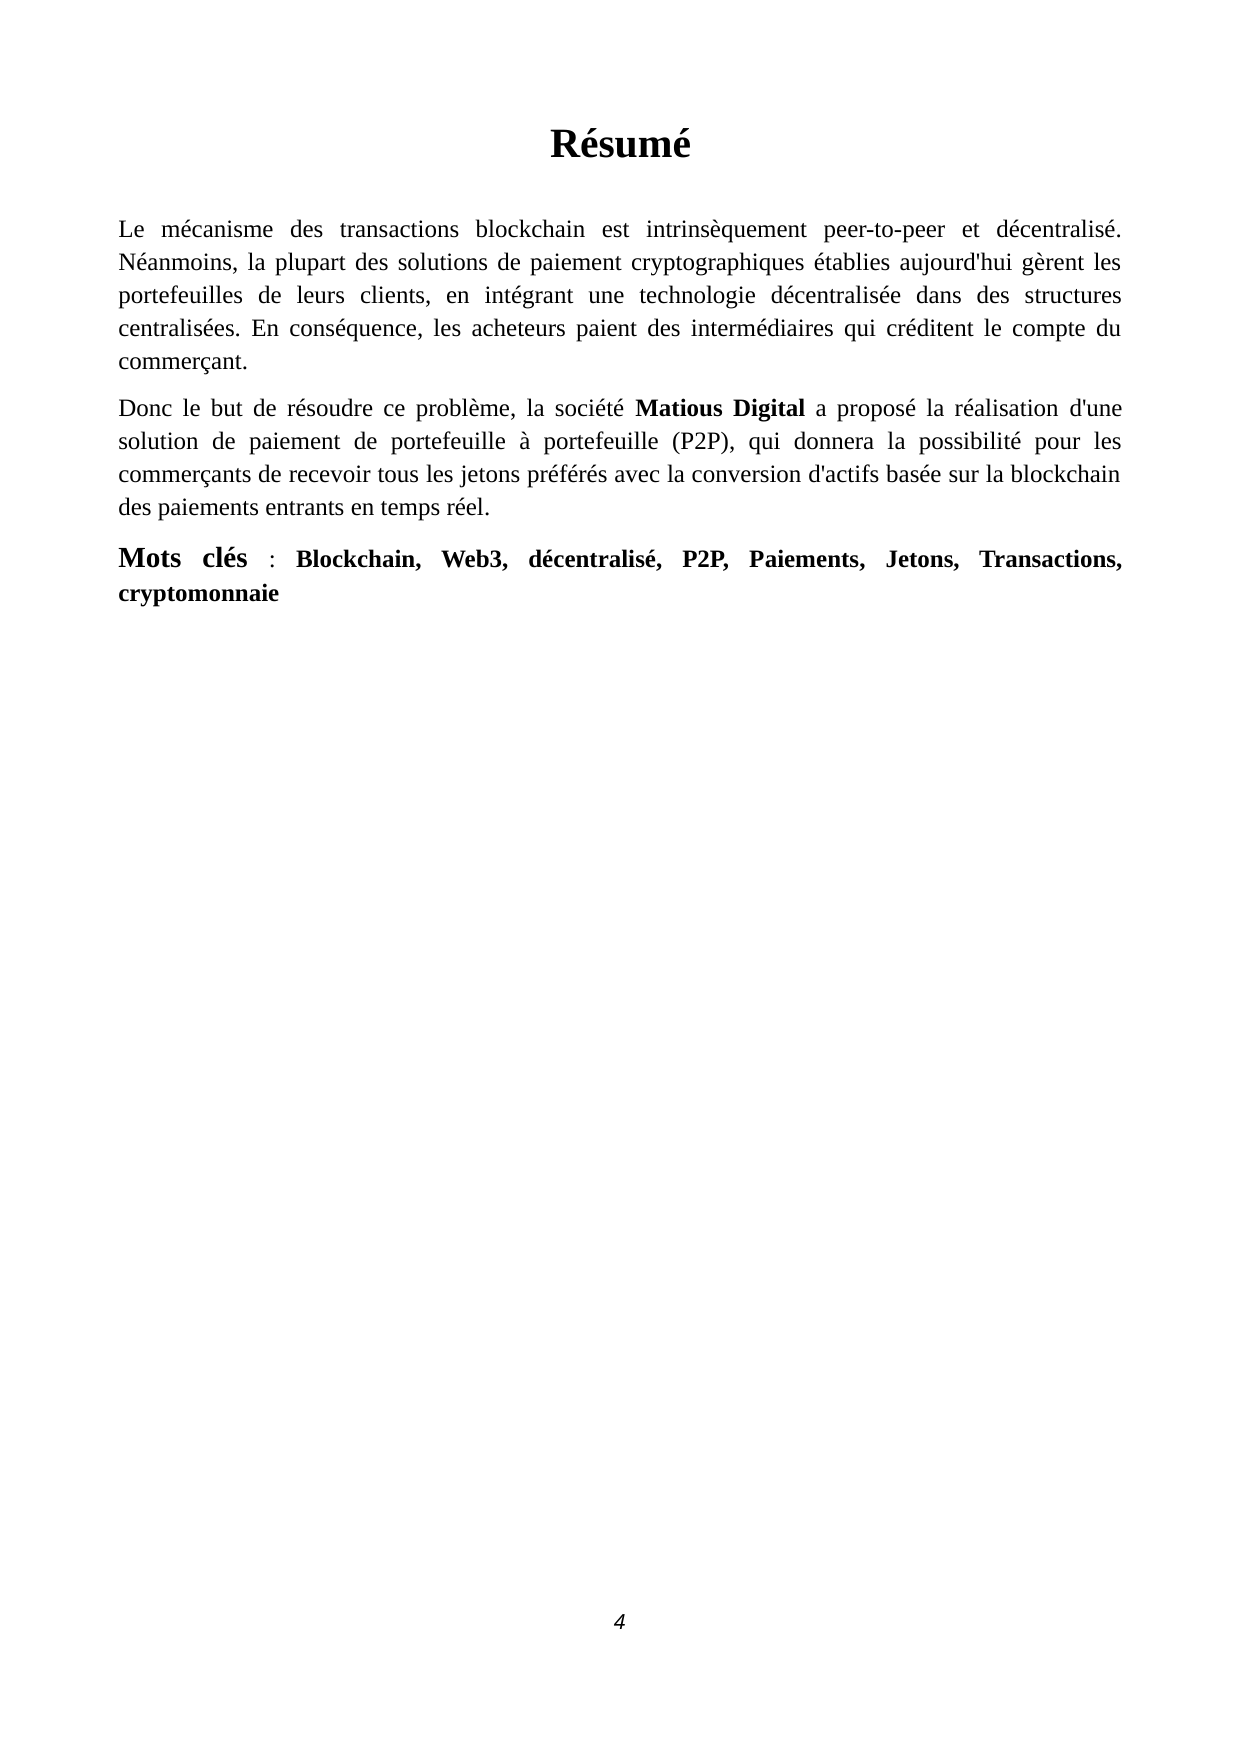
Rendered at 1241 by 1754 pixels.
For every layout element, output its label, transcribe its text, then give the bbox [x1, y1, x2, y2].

text Donc le but de résoudre ce problème, la société Matious Digital a proposé la réalisation d'une solution de paiement de portefeuille à portefeuille (P2P), qui donnera la possibilité pour les commerçants de recevoir tous les jetons préférés avec la conversion d'actifs basée sur la blockchain des paiements entrants en temps réel. [118, 393, 1122, 521]
text Résumé [118, 118, 1122, 166]
text Mots clés : Blockchain, Web3, décentralisé, P2P, Paiements, Jetons, Transactions, cryptomonnaie [118, 540, 1122, 607]
text Le mécanisme des transactions blockchain est intrinsèquement peer-to-peer et décentralisé. Néanmoins, la plupart des solutions de paiement cryptographiques établies aujourd'hui gèrent les portefeuilles de leurs clients, en intégrant une technologie décentralisée dans des structures centralisées. En conséquence, les acheteurs paient des intermédiaires qui créditent le compte du commerçant. [118, 214, 1122, 374]
